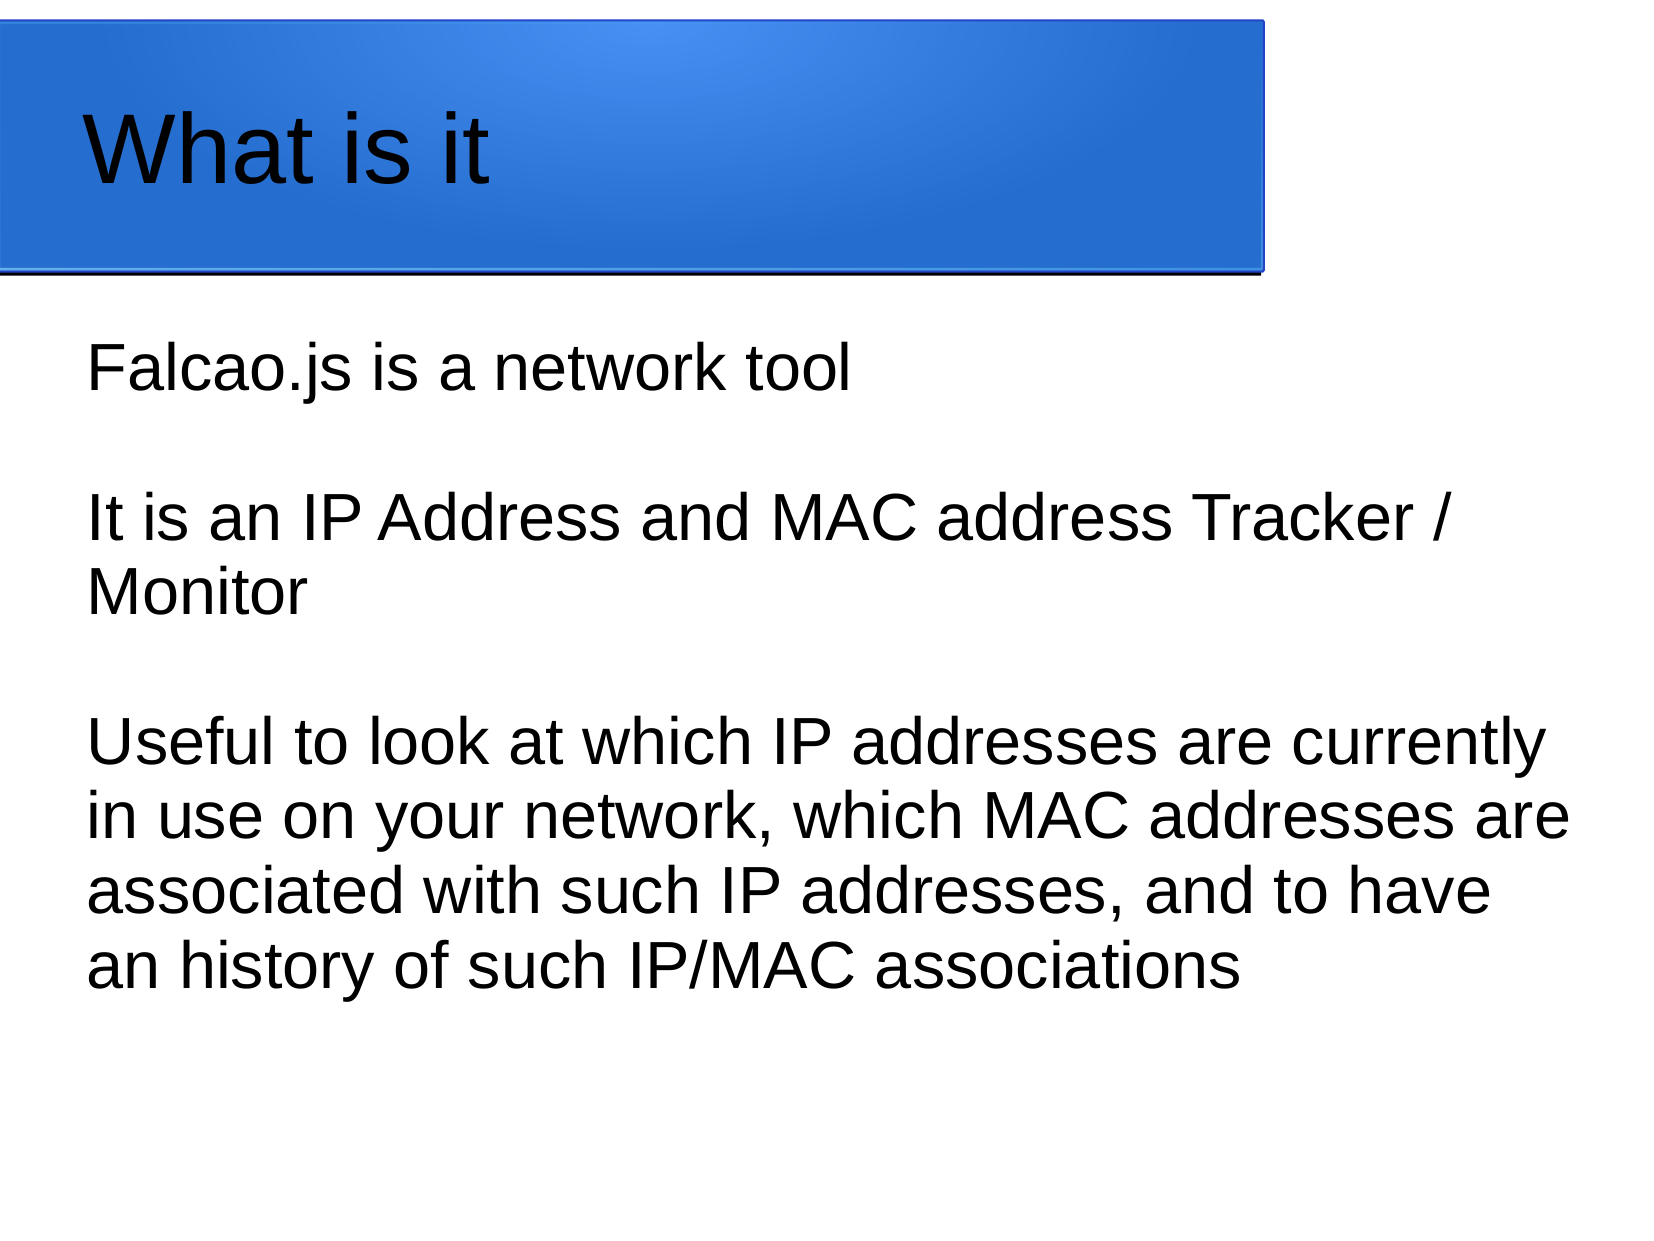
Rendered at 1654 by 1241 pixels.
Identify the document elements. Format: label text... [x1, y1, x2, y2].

title What is it [82, 47, 1235, 252]
subtitle Falcao.js is a network tool It is an IP Address and MAC address Tracker / Monitor Useful to look at which IP addresses are currently in use on your network, which MAC addresses are associated with such IP addresses, and to have an history of such IP/MAC associations [86, 330, 1576, 1050]
